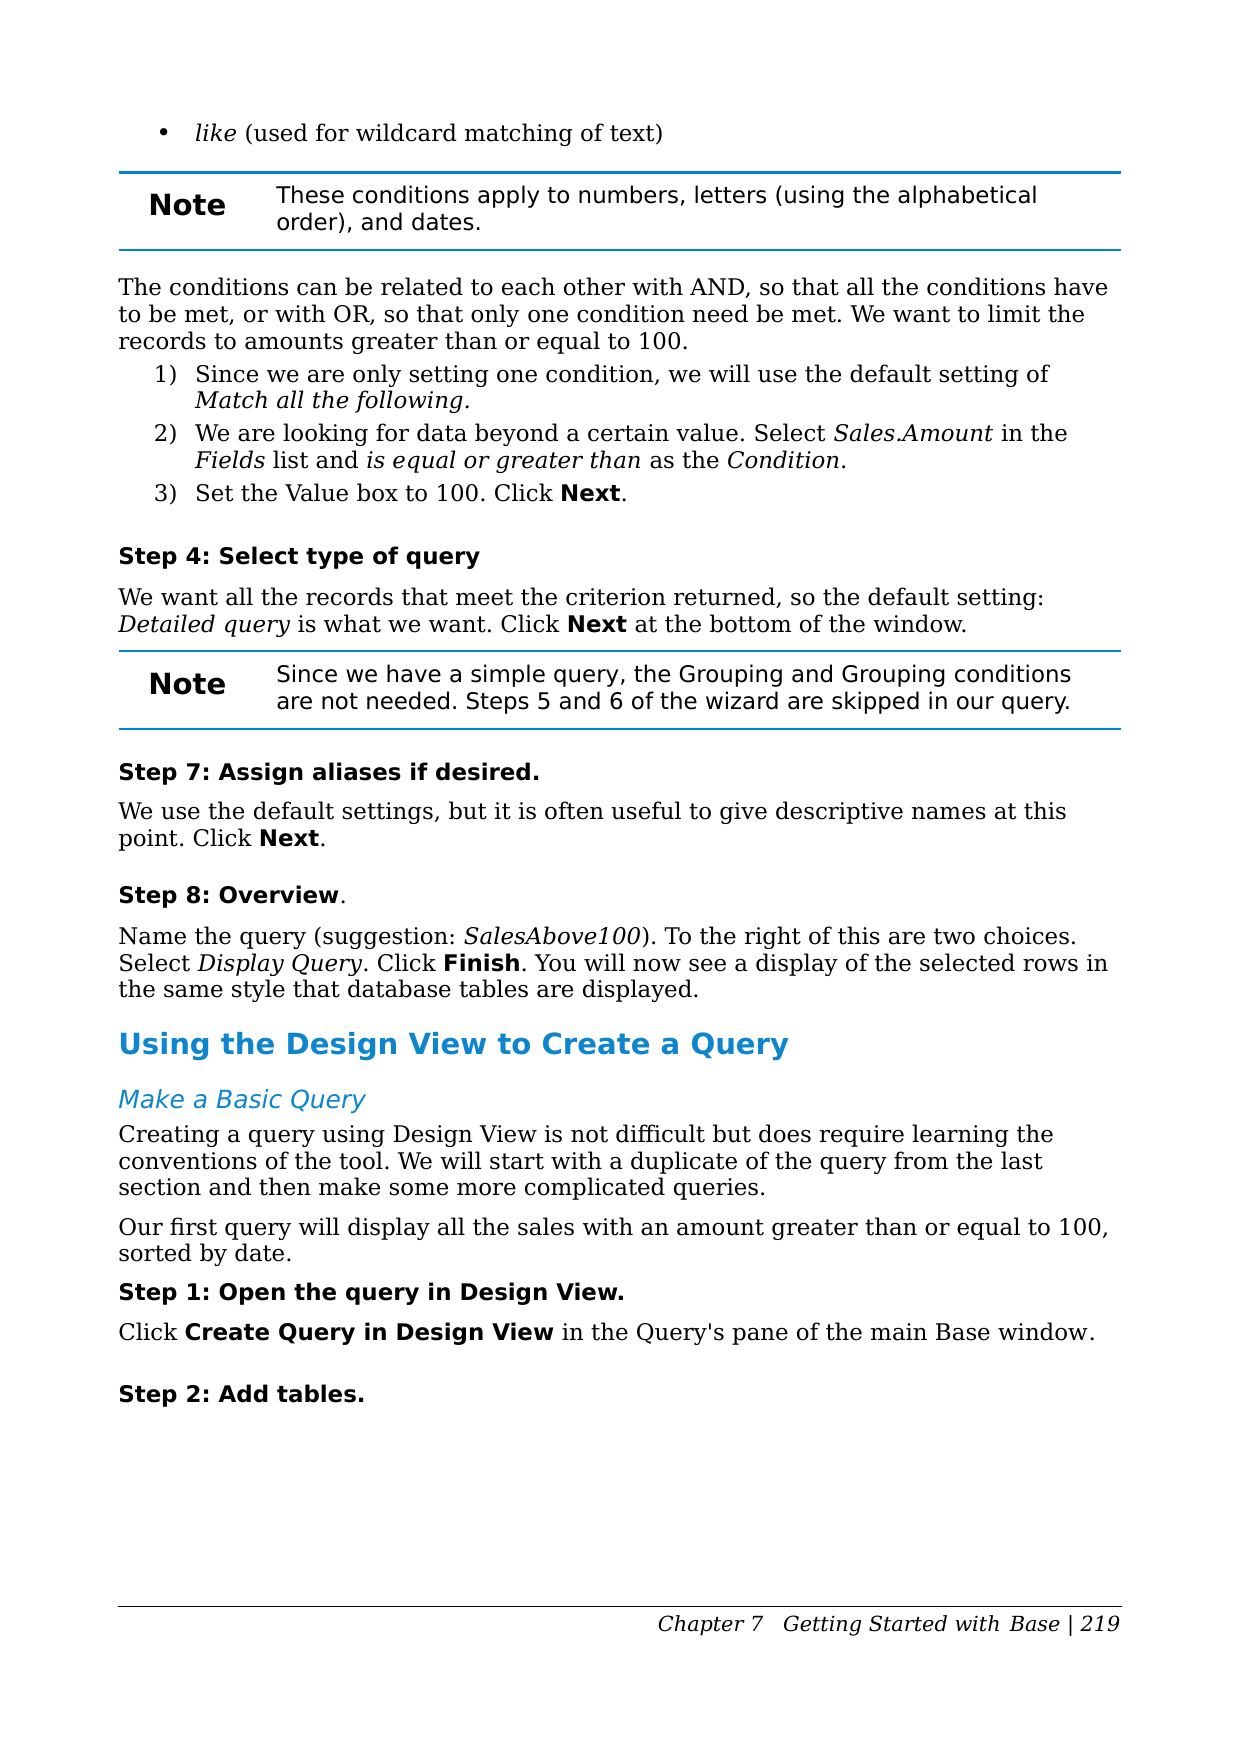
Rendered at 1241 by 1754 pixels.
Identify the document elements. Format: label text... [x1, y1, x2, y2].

table_header Note [119, 652, 255, 727]
list Since we are only setting one condition, we will use the default setting of Match all the following. [177, 361, 1122, 414]
text Step 8: Overview. [118, 882, 1122, 908]
text Name the query (suggestion: SalesAbove100). To the right of this are two choices. Select Display Query. Click Finish. You will now see a display of the selected rows in the same style that database tables are displayed. [118, 923, 1122, 1003]
list We are looking for data beyond a certain value. Select Sales.Amount in the Fields list and is equal or greater than as the Condition. [177, 421, 1122, 474]
table_header Since we have a simple query, the Grouping and Grouping conditions are not needed. Steps 5 and 6 of the wizard are skipped in our query. [255, 652, 1121, 727]
subtitle Using the Design View to Create a Query [118, 1027, 1122, 1061]
text We use the default settings, but it is often useful to give descriptive names at this point. Click Next. [118, 798, 1122, 852]
subtitle Make a Basic Query [118, 1086, 1122, 1115]
text Step 7: Assign aliases if desired. [118, 759, 1122, 786]
text Step 4: Select type of query [118, 543, 1122, 569]
list The conditions can be related to each other with AND, so that all the conditions have to be met, or with OR, so that only one condition need be met. We want to limit the records to amounts greater than or equal to 100. [118, 274, 1122, 354]
list like (used for wildcard matching of text) [156, 118, 1122, 147]
text We want all the records that meet the criterion returned, so the default setting: Detailed query is what we want. Click Next at the bottom of the window. [118, 584, 1122, 638]
text Click Create Query in Design View in the Query's pane of the main Base window. [118, 1319, 1122, 1345]
text Step 1: Open the query in Design View. [118, 1279, 1122, 1306]
text Our first query will display all the sales with an amount greater than or equal to 100, sorted by date. [118, 1214, 1122, 1267]
table_header These conditions apply to numbers, letters (using the alphabetical order), and dates. [255, 174, 1121, 249]
text Step 2: Add tables. [118, 1382, 1122, 1408]
list Set the Value box to 100. Click Next. [177, 480, 1122, 507]
text Creating a query using Design View is not difficult but does require learning the conventions of the tool. We will start with a duplicate of the query from the last section and then make some more complicated queries. [118, 1121, 1122, 1201]
table_header Note [119, 174, 255, 249]
